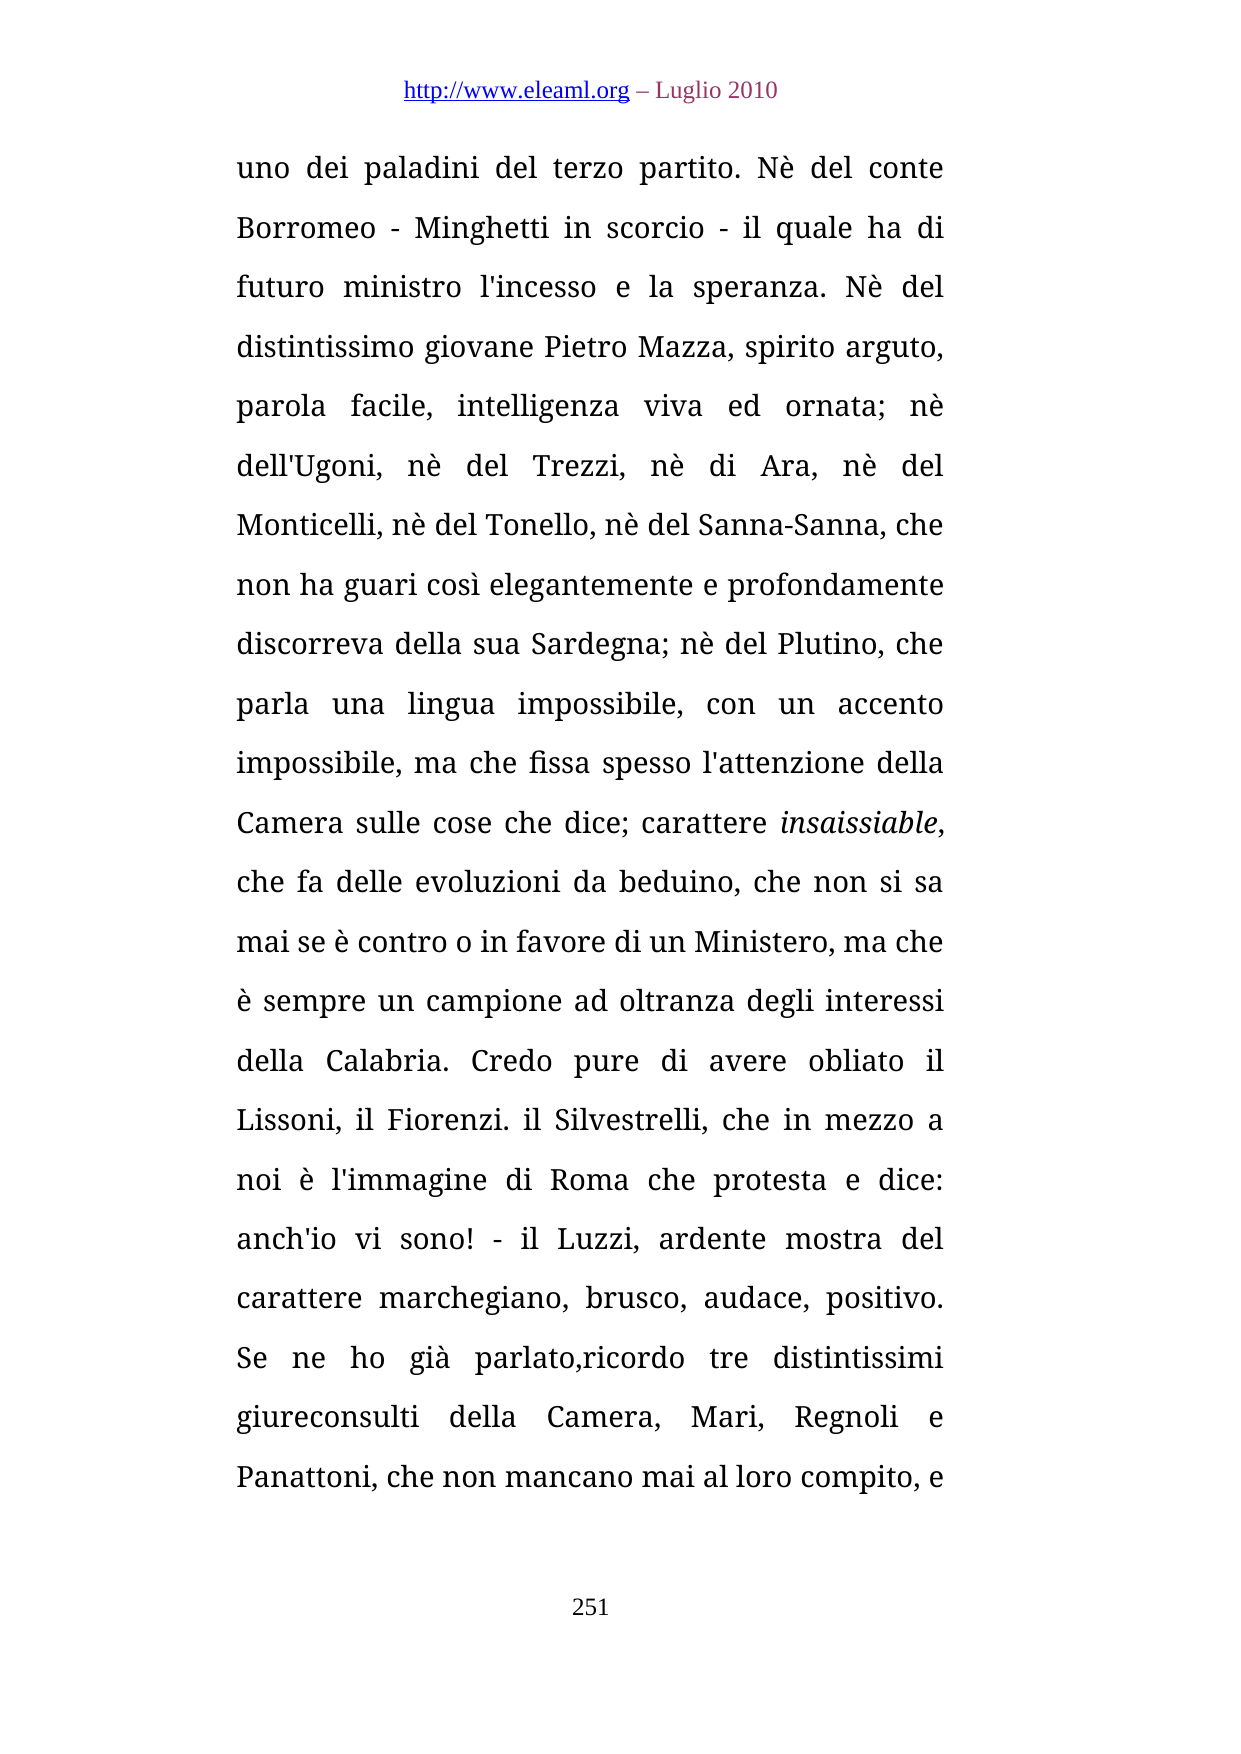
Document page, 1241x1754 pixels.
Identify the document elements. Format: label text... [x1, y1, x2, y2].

text uno dei paladini del terzo partito. Nè del conte Borromeo - Minghetti in scorcio - il quale ha di futuro ministro l'incesso e la speranza. Nè del distintissimo giovane Pietro Mazza, spirito arguto, parola facile, intelligenza viva ed ornata; nè dell'Ugoni, nè del Trezzi, nè di Ara, nè del Monticelli, nè del Tonello, nè del Sanna-Sanna, che non ha guari così elegantemente e profondamente discorreva della sua Sardegna; nè del Plutino, che parla una lingua impossibile, con un accento impossibile, ma che fissa spesso l'attenzione della Camera sulle cose che dice; carattere insaissiable, che fa delle evoluzioni da beduino, che non si sa mai se è contro o in favore di un Ministero, ma che è sempre un campione ad oltranza degli interessi della Calabria. Credo pure di avere obliato il Lissoni, il Fiorenzi. il Silvestrelli, che in mezzo a noi è l'immagine di Roma che protesta e dice: anch'io vi sono! - il Luzzi, ardente mostra del carattere marchegiano, brusco, audace, positivo. Se ne ho già parlato,ricordo tre distintissimi giureconsulti della Camera, Mari, Regnoli e Panattoni, che non mancano mai al loro compito, e [236, 148, 945, 1496]
